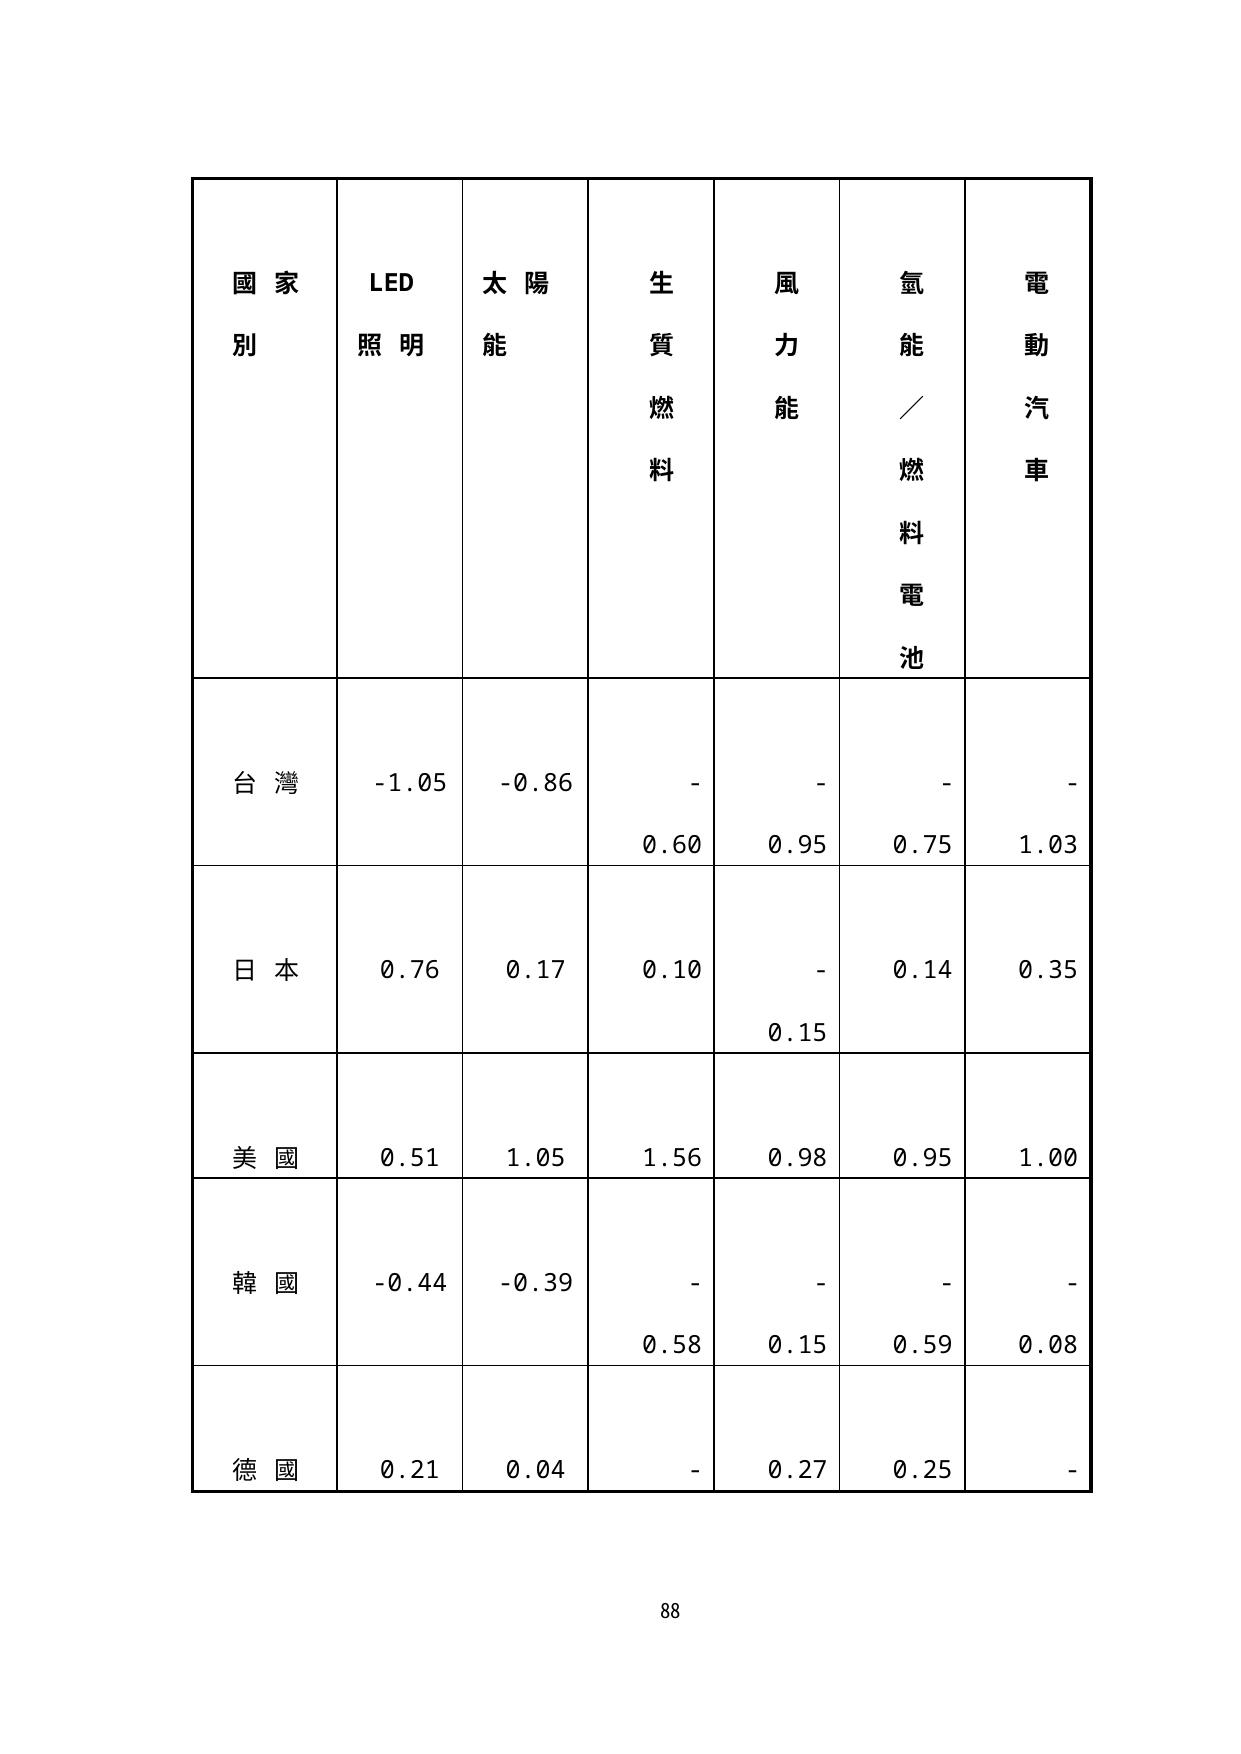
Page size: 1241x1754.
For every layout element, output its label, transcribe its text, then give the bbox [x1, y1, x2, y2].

table_cell 韓國 [194, 1179, 336, 1365]
table_cell 0.21 [338, 1366, 462, 1490]
table_header 氫能／燃料電池 [840, 180, 964, 677]
table_header 風力能 [715, 180, 839, 677]
table_cell -0.60 [589, 679, 713, 865]
table_cell -1.03 [966, 679, 1089, 865]
table_header 國家別 [194, 180, 336, 677]
table_header 太陽能 [463, 180, 587, 677]
table_cell 1.00 [966, 1054, 1089, 1177]
table_cell -0.15 [715, 866, 839, 1052]
table_cell -0.59 [840, 1179, 964, 1365]
table_cell 0.25 [840, 1366, 964, 1490]
table_cell 0.98 [715, 1054, 839, 1177]
table_cell 日本 [194, 866, 336, 1052]
table_cell -0.75 [840, 679, 964, 865]
table_cell 0.35 [966, 866, 1089, 1052]
table_cell -0.58 [589, 1179, 713, 1365]
table_cell -0.86 [463, 679, 587, 865]
table_cell [966, 1366, 1089, 1490]
table_header LED照明 [338, 180, 462, 677]
table_cell 0.95 [840, 1054, 964, 1177]
table_header 電動汽車 [966, 180, 1089, 677]
table_cell 0.27 [715, 1366, 839, 1490]
table_cell 0.17 [463, 866, 587, 1052]
table_cell 0.10 [589, 866, 713, 1052]
table_header 生質燃料 [589, 180, 713, 677]
table_cell 0.51 [338, 1054, 462, 1177]
table_cell -0.15 [715, 1179, 839, 1365]
table_cell 台灣 [194, 679, 336, 865]
table_cell -0.44 [338, 1179, 462, 1365]
table_cell -0.95 [715, 679, 839, 865]
table_cell 1.05 [463, 1054, 587, 1177]
table_cell 0.76 [338, 866, 462, 1052]
table_cell 德國 [194, 1366, 336, 1490]
table_cell 0.04 [463, 1366, 587, 1490]
table_cell -1.05 [338, 679, 462, 865]
table_cell -0.39 [463, 1179, 587, 1365]
table_cell 0.14 [840, 866, 964, 1052]
table_cell -0.08 [966, 1179, 1089, 1365]
table_cell 1.56 [589, 1054, 713, 1177]
table_cell 美國 [194, 1054, 336, 1177]
table_cell [589, 1366, 713, 1490]
